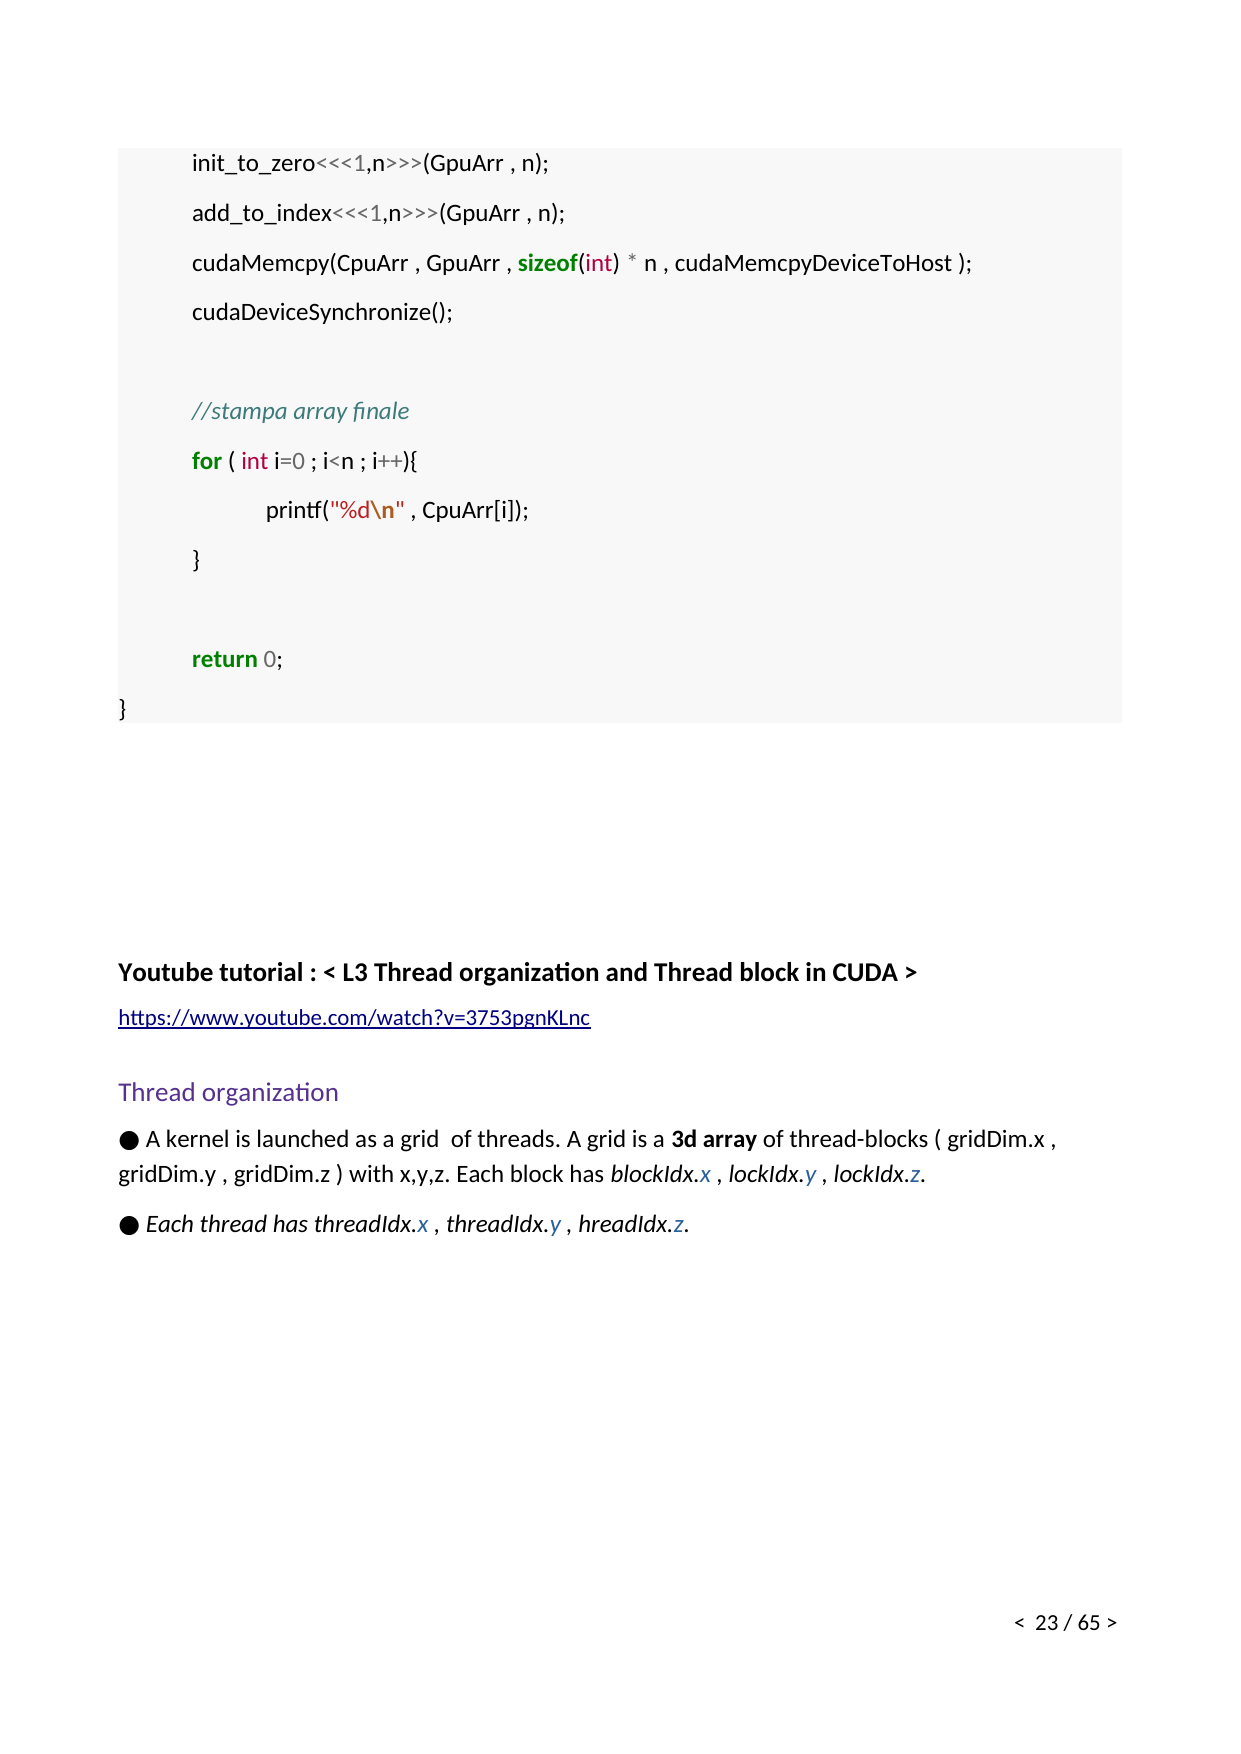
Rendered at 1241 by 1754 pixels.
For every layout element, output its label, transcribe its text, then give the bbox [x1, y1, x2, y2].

text https://www.youtube.com/watch?v=3753pgnKLnc [118, 1003, 1122, 1031]
text add_to_index<<<1,n>>>(GpuArr , n); [118, 197, 1122, 228]
text cudaDeviceSynchronize(); [118, 296, 1122, 327]
text for ( int i=0 ; i<n ; i++){ [118, 445, 1122, 476]
text cudaMemcpy(CpuArr , GpuArr , sizeof(int) * n , cudaMemcpyDeviceToHost ); [118, 247, 1122, 277]
subtitle Youtube tutorial : < L3 Thread organization and Thread block in CUDA > [118, 956, 1122, 988]
text printf("%d\n" , CpuArr[i]); [118, 495, 1122, 525]
subtitle Thread organization [118, 1076, 1122, 1109]
text ● A kernel is launched as a grid of threads. A grid is a 3d array of thread-blocks ( gridDim.x , gridDim.y , gridDim.z ) with x,y,z. Each block has blockIdx.x , lockIdx.y , lockIdx.z. [118, 1123, 1122, 1189]
text //stampa array finale [118, 396, 1122, 426]
text ● Each thread has threadIdx.x , threadIdx.y , hreadIdx.z. [118, 1208, 1122, 1238]
text init_to_zero<<<1,n>>>(GpuArr , n); [118, 148, 1122, 178]
text } [118, 544, 1122, 575]
text return 0; [118, 643, 1122, 674]
text } [118, 693, 1122, 723]
